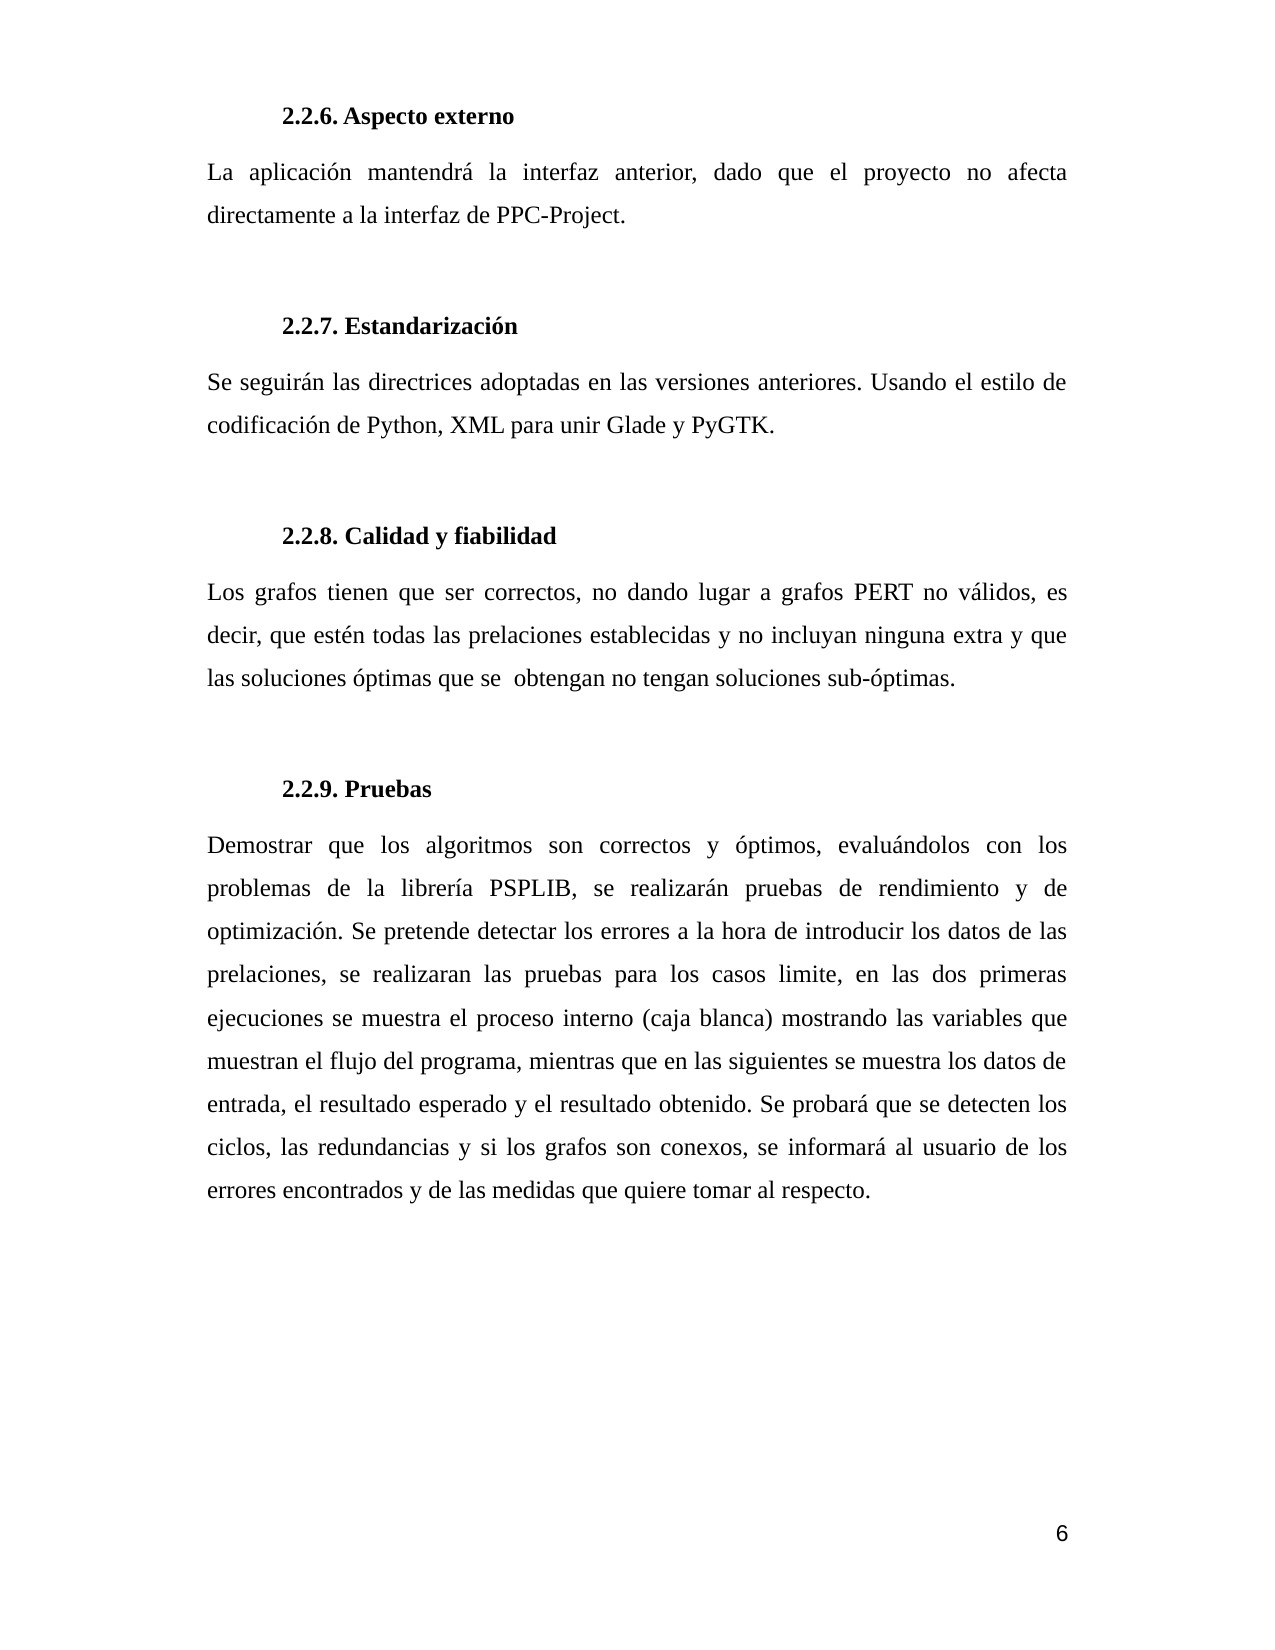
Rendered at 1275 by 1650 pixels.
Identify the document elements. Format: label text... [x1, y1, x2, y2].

text Se seguirán las directrices adoptadas en las versiones anteriores. Usando el estilo de codificación de Python, XML para unir Glade y PyGTK. [207, 367, 1068, 439]
text 2.2.6. Aspecto externo [207, 101, 1068, 130]
text 2.2.7. Estandarización [207, 311, 1068, 340]
text La aplicación mantendrá la interfaz anterior, dado que el proyecto no afecta directamente a la interfaz de PPC-Project. [207, 157, 1068, 229]
text Demostrar que los algoritmos son correctos y óptimos, evaluándolos con los problemas de la librería PSPLIB, se realizarán pruebas de rendimiento y de optimización. Se pretende detectar los errores a la hora de introducir los datos de las prelaciones, se realizaran las pruebas para los casos limite, en las dos primeras ejecuciones se muestra el proceso interno (caja blanca) mostrando las variables que muestran el flujo del programa, mientras que en las siguientes se muestra los datos de entrada, el resultado esperado y el resultado obtenido. Se probará que se detecten los ciclos, las redundancias y si los grafos son conexos, se informará al usuario de los errores encontrados y de las medidas que quiere tomar al respecto. [207, 830, 1068, 1204]
text 2.2.9. Pruebas [207, 774, 1068, 803]
text 2.2.8. Calidad y fiabilidad [207, 521, 1068, 550]
text Los grafos tienen que ser correctos, no dando lugar a grafos PERT no válidos, es decir, que estén todas las prelaciones establecidas y no incluyan ninguna extra y que las soluciones óptimas que se obtengan no tengan soluciones sub-óptimas. [207, 577, 1068, 692]
